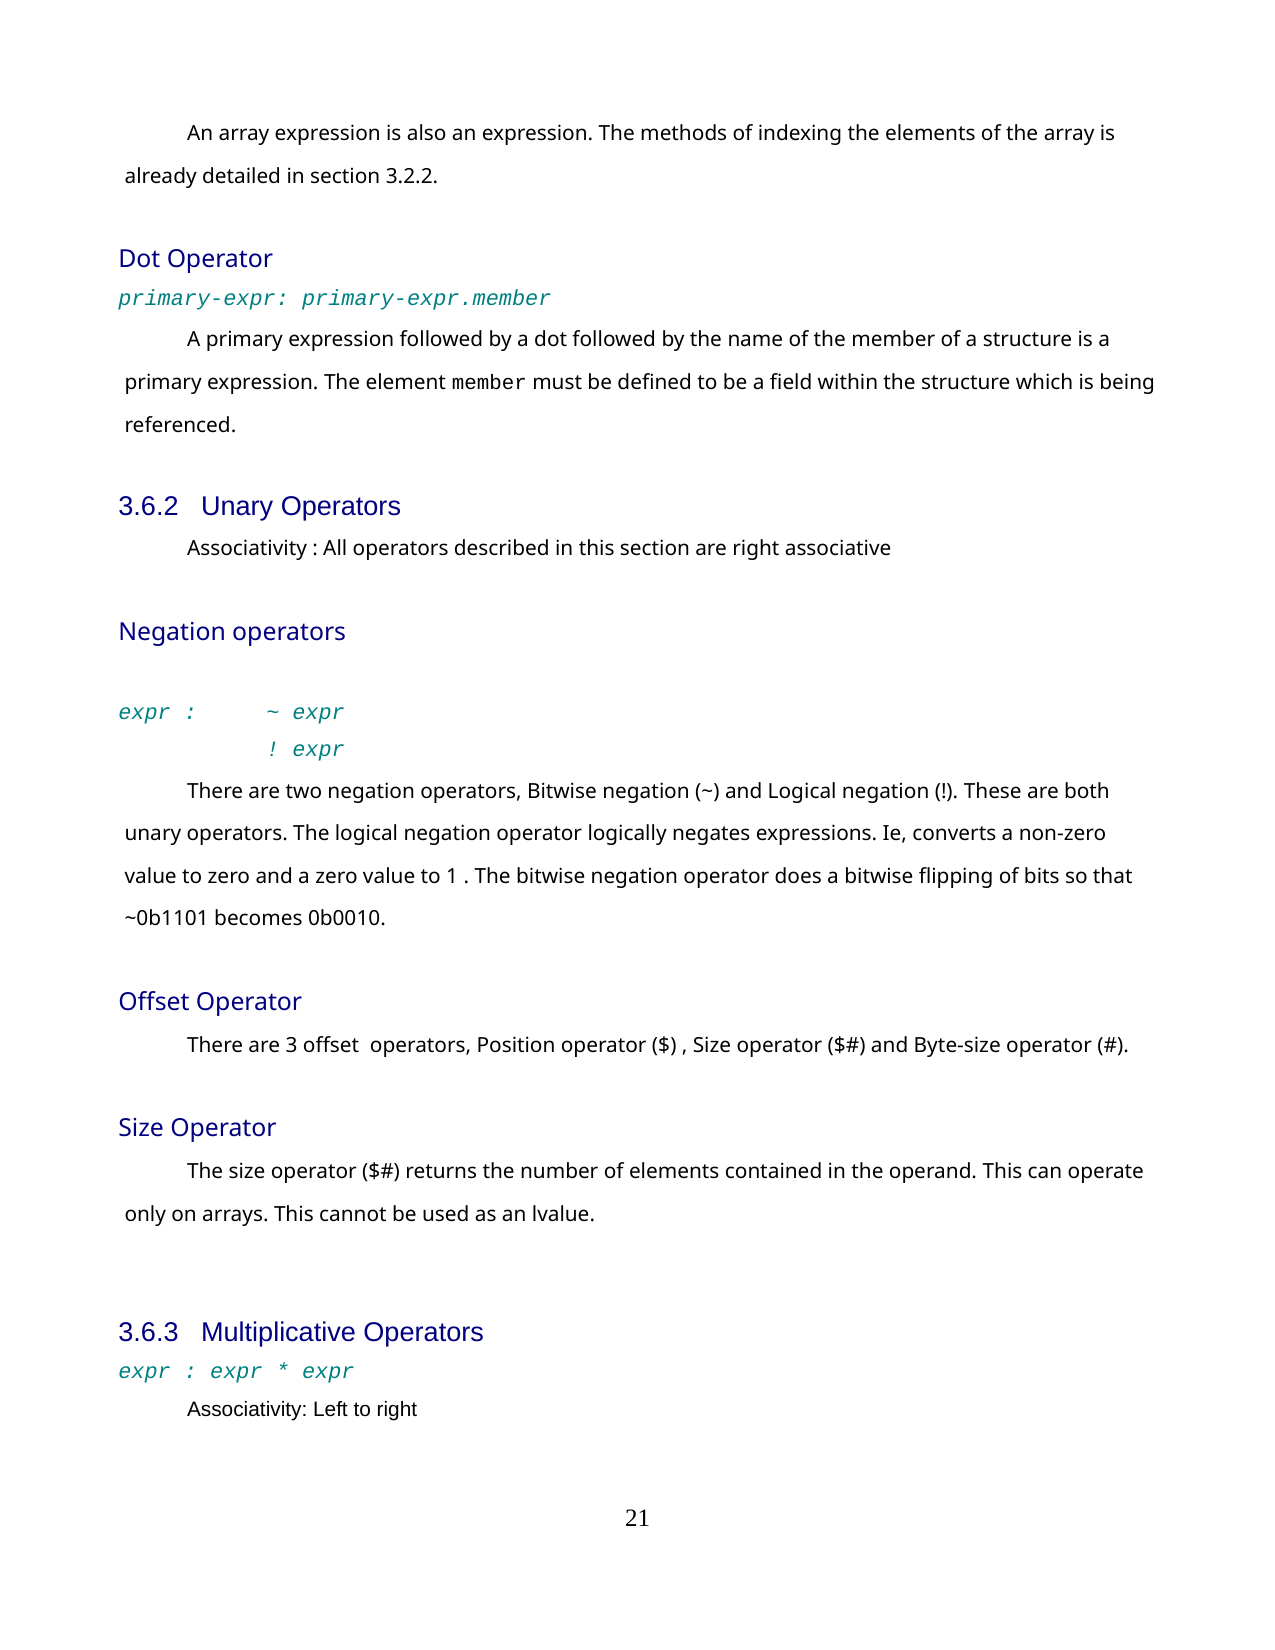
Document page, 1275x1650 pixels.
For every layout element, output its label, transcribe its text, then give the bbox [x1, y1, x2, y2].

subtitle Size Operator [118, 1110, 1157, 1144]
subtitle Multiplicative Operators [118, 1316, 1157, 1347]
text primary-expr: primary-expr.member [118, 287, 1157, 312]
subtitle Offset Operator [118, 984, 1157, 1017]
subtitle Negation operators [118, 614, 1157, 647]
subtitle Dot Operator [118, 241, 1157, 274]
text An array expression is also an expression. The methods of indexing the elements of the array is already detailed in section 3.2.2. [124, 118, 1157, 189]
text expr : ~ expr [118, 701, 1157, 726]
text The size operator ($#) returns the number of elements contained in the operand. This can operate only on arrays. This cannot be used as an lvalue. [124, 1156, 1157, 1227]
text Associativity : All operators described in this section are right associative [124, 533, 1157, 562]
subtitle Unary Operators [118, 490, 1157, 521]
text There are two negation operators, Bitwise negation (~) and Logical negation (!). These are both unary operators. The logical negation operator logically negates expressions. Ie, converts a non-zero value to zero and a zero value to 1 . The bitwise negation operator does a bitwise flipping of bits so that ~0b1101 becomes 0b0010. [124, 776, 1157, 932]
text A primary expression followed by a dot followed by the name of the member of a structure is a primary expression. The element member must be defined to be a field within the structure which is being referenced. [124, 324, 1157, 438]
text ! expr [118, 738, 1157, 763]
text There are 3 offset operators, Position operator ($) , Size operator ($#) and Byte-size operator (#). [124, 1030, 1157, 1058]
text Associativity: Left to right [124, 1397, 1157, 1421]
text expr : expr * expr [118, 1360, 1157, 1385]
